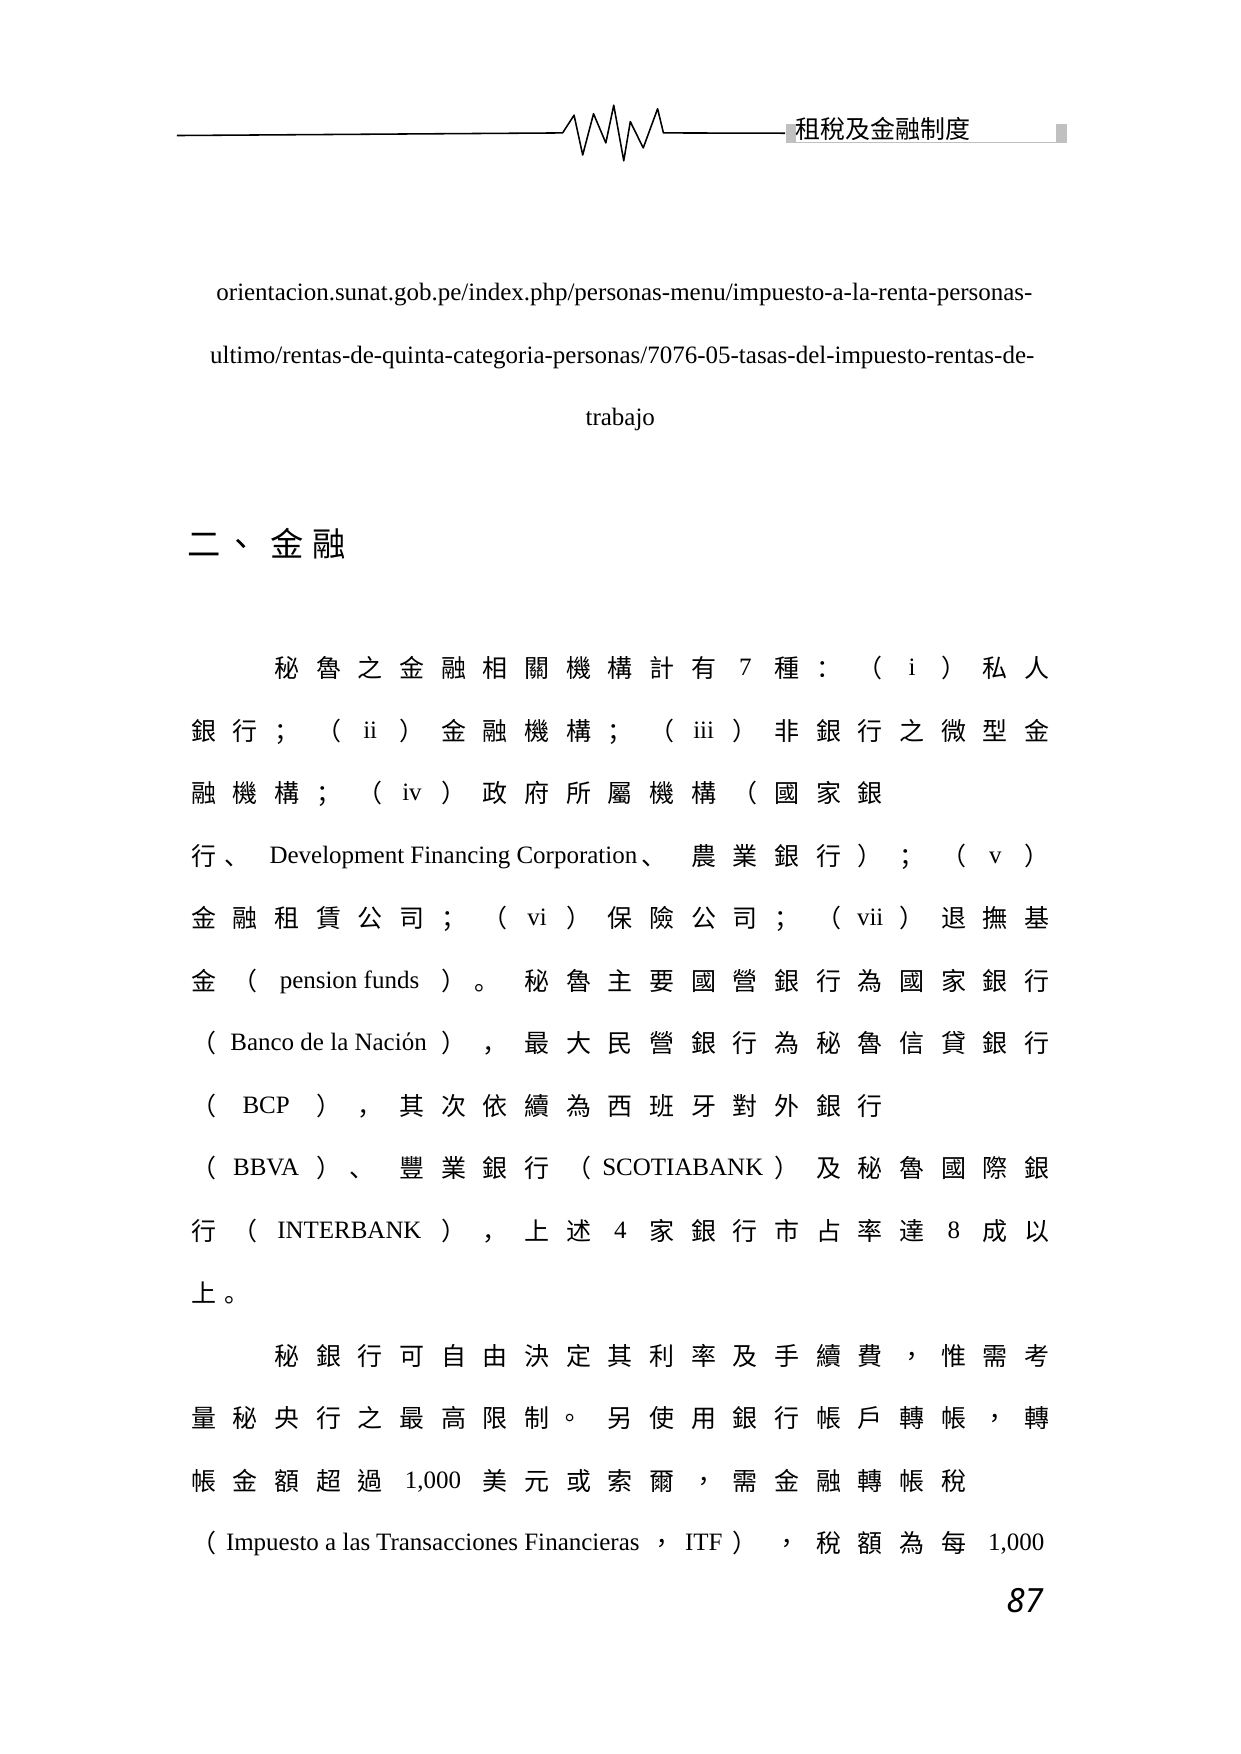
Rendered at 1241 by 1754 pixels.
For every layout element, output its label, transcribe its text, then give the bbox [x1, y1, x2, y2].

text 秘魯之金融相關機構計有7種：（i）私人銀行；（ii）金融機構；（iii）非銀行之微型金融機構；（iv）政府所屬機構（國家銀行、Development Financing Corporation、農業銀行）；（v）金融租賃公司；（vi）保險公司；（vii）退撫基金（pension funds）。秘魯主要國營銀行為國家銀行（Banco de la Naciόn），最大民營銀行為秘魯信貸銀行（BCP），其次依續為西班牙對外銀行（BBVA）、豐業銀行（SCOTIABANK）及秘魯國際銀行（INTERBANK），上述4家銀行市占率達8成以上。 [183, 625, 1058, 1313]
text 秘銀行可自由決定其利率及手續費，惟需考量秘央行之最高限制。另使用銀行帳戶轉帳，轉帳金額超過1,000美元或索爾，需金融轉帳稅（Impuesto a las Transacciones Financieras，ITF），稅額為每1,000 [183, 1313, 1058, 1563]
text orientacion.sunat.gob.pe/index.php/personas-menu/impuesto-a-la-renta-personas-ultimo/rentas-de-quinta-categoria-personas/7076-05-tasas-del-impuesto-rentas-de-trabajo [183, 250, 1058, 438]
text 二、金融 [183, 500, 1058, 563]
